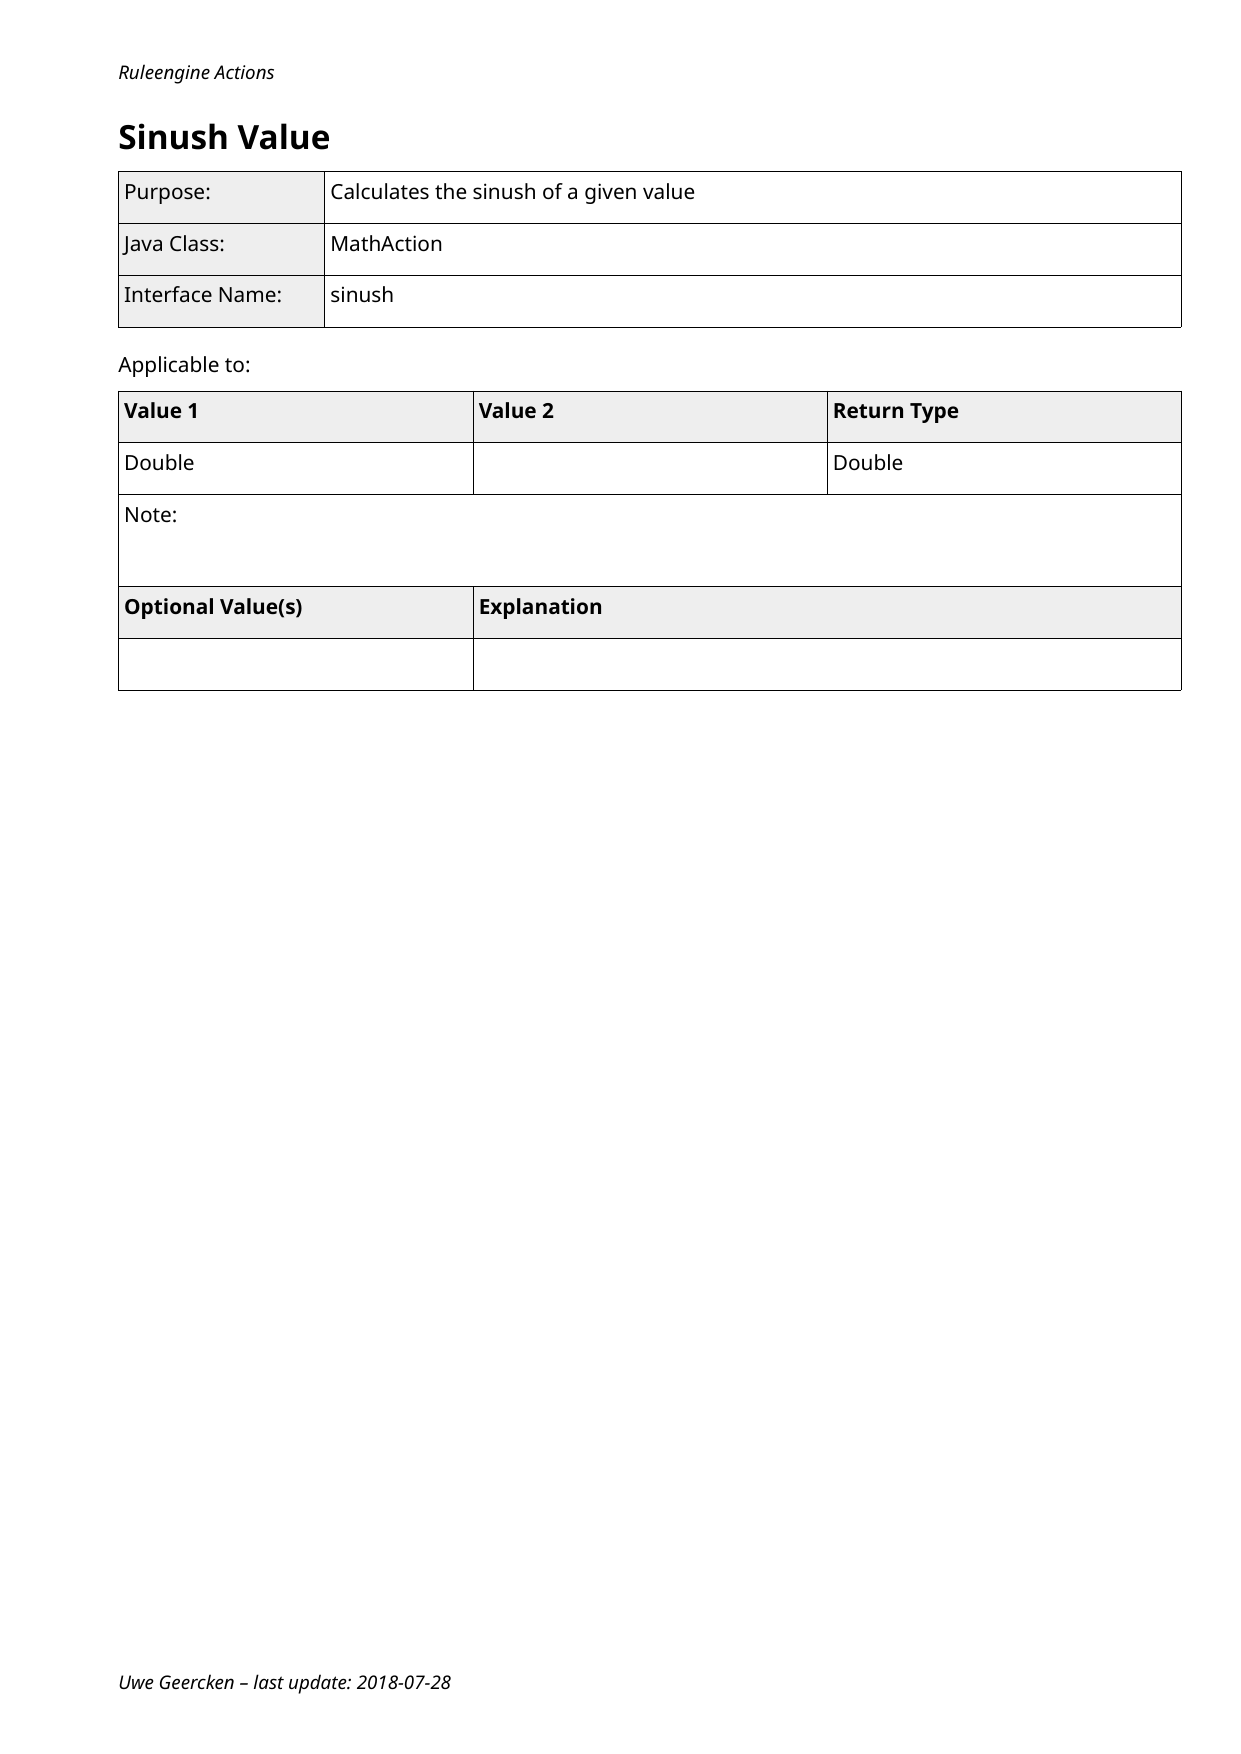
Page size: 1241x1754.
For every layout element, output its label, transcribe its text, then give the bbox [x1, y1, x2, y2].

table_header Calculates the sinush of a given value [325, 172, 1181, 223]
table_cell Double [828, 443, 1181, 494]
text Sinush Value [118, 114, 1181, 159]
table_header Value 2 [474, 392, 827, 442]
table_cell Optional Value(s) [119, 587, 473, 638]
table_cell Note: [119, 495, 1181, 586]
table_cell Interface Name: [119, 276, 324, 327]
table_header Purpose: [119, 172, 324, 223]
table_cell sinush [325, 276, 1181, 327]
text Applicable to: [118, 350, 1181, 379]
table_cell [474, 639, 1181, 689]
table_cell Java Class: [119, 224, 324, 275]
table_header Value 1 [119, 392, 473, 442]
table_cell [119, 639, 473, 689]
table_header Return Type [828, 392, 1181, 442]
table_cell Double [119, 443, 473, 494]
table_cell [474, 443, 827, 494]
table_cell MathAction [325, 224, 1181, 275]
table_cell Explanation [474, 587, 1181, 638]
